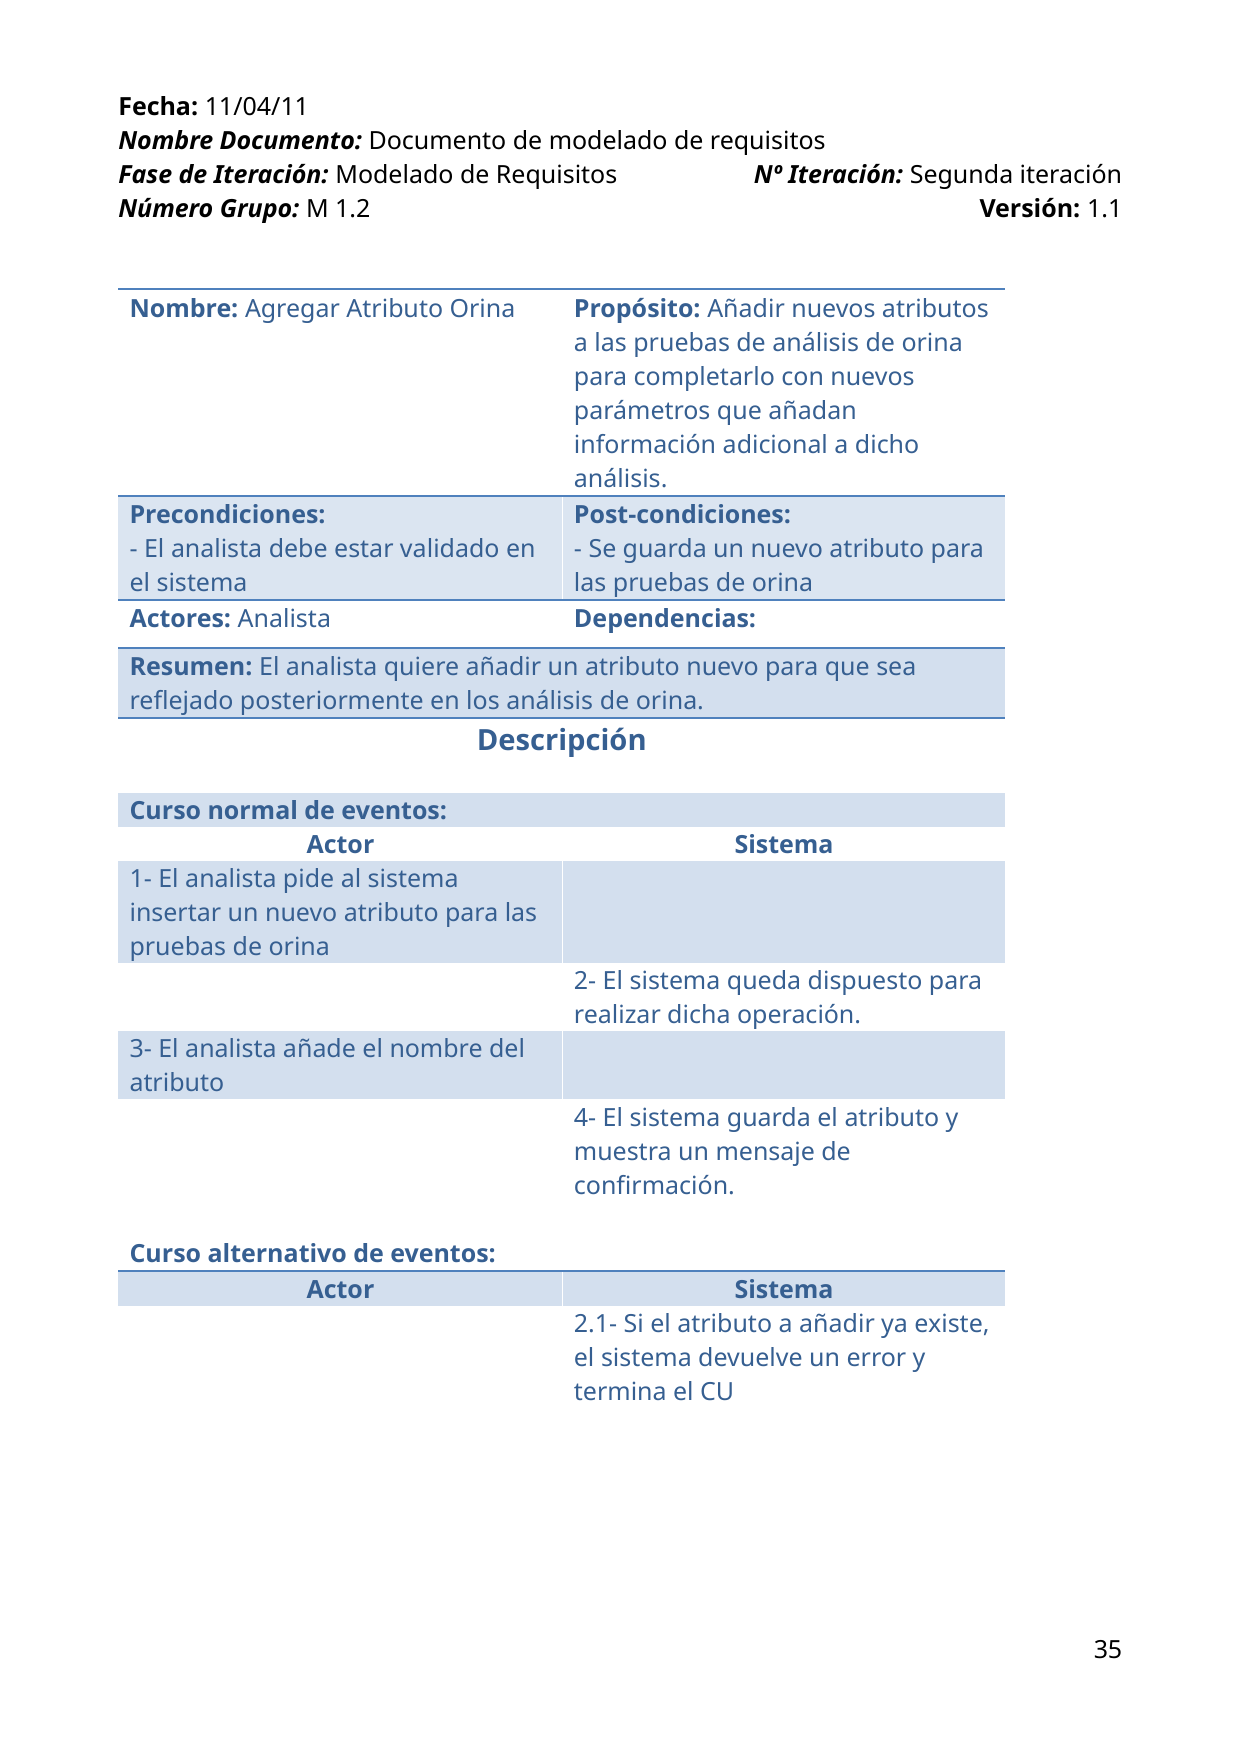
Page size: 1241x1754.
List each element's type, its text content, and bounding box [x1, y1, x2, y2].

table_cell 1- El analista pide al sistema insertar un nuevo atributo para las pruebas de orina [118, 861, 562, 963]
table_header Propósito: Añadir nuevos atributos a las pruebas de análisis de orina para completarlo con nuevos parámetros que añadan información adicional a dicho análisis. [563, 290, 1005, 495]
table_cell 2.1- Si el atributo a añadir ya existe, el sistema devuelve un error y termina el CU [563, 1306, 1005, 1442]
table_cell Sistema [563, 1272, 1005, 1306]
table_cell [118, 963, 562, 1031]
table_cell Descripción [118, 719, 1005, 758]
table_cell Actores: Analista [118, 601, 562, 647]
table_cell Resumen: El analista quiere añadir un atributo nuevo para que sea reflejado posteriormente en los análisis de orina. [118, 649, 1005, 717]
table_cell [118, 1306, 562, 1442]
table_header Nombre: Agregar Atributo Orina [118, 290, 562, 495]
table_cell [563, 861, 1005, 963]
table_cell 4- El sistema guarda el atributo y muestra un mensaje de confirmación. [563, 1099, 1005, 1201]
table_cell [118, 1099, 562, 1201]
table_cell [563, 1031, 1005, 1099]
table_cell Precondiciones: - El analista debe estar validado en el sistema [118, 497, 562, 599]
table_cell Curso alternativo de eventos: [118, 1201, 1005, 1269]
table_header Curso normal de eventos: [118, 793, 1005, 827]
table_cell Post-condiciones: - Se guarda un nuevo atributo para las pruebas de orina [563, 497, 1005, 599]
table_cell Sistema [563, 827, 1005, 861]
table_cell Dependencias: [563, 601, 1005, 647]
table_cell Actor [118, 1272, 562, 1306]
table_cell Actor [118, 827, 562, 861]
table_cell 2- El sistema queda dispuesto para realizar dicha operación. [563, 963, 1005, 1031]
table_cell 3- El analista añade el nombre del atributo [118, 1031, 562, 1099]
